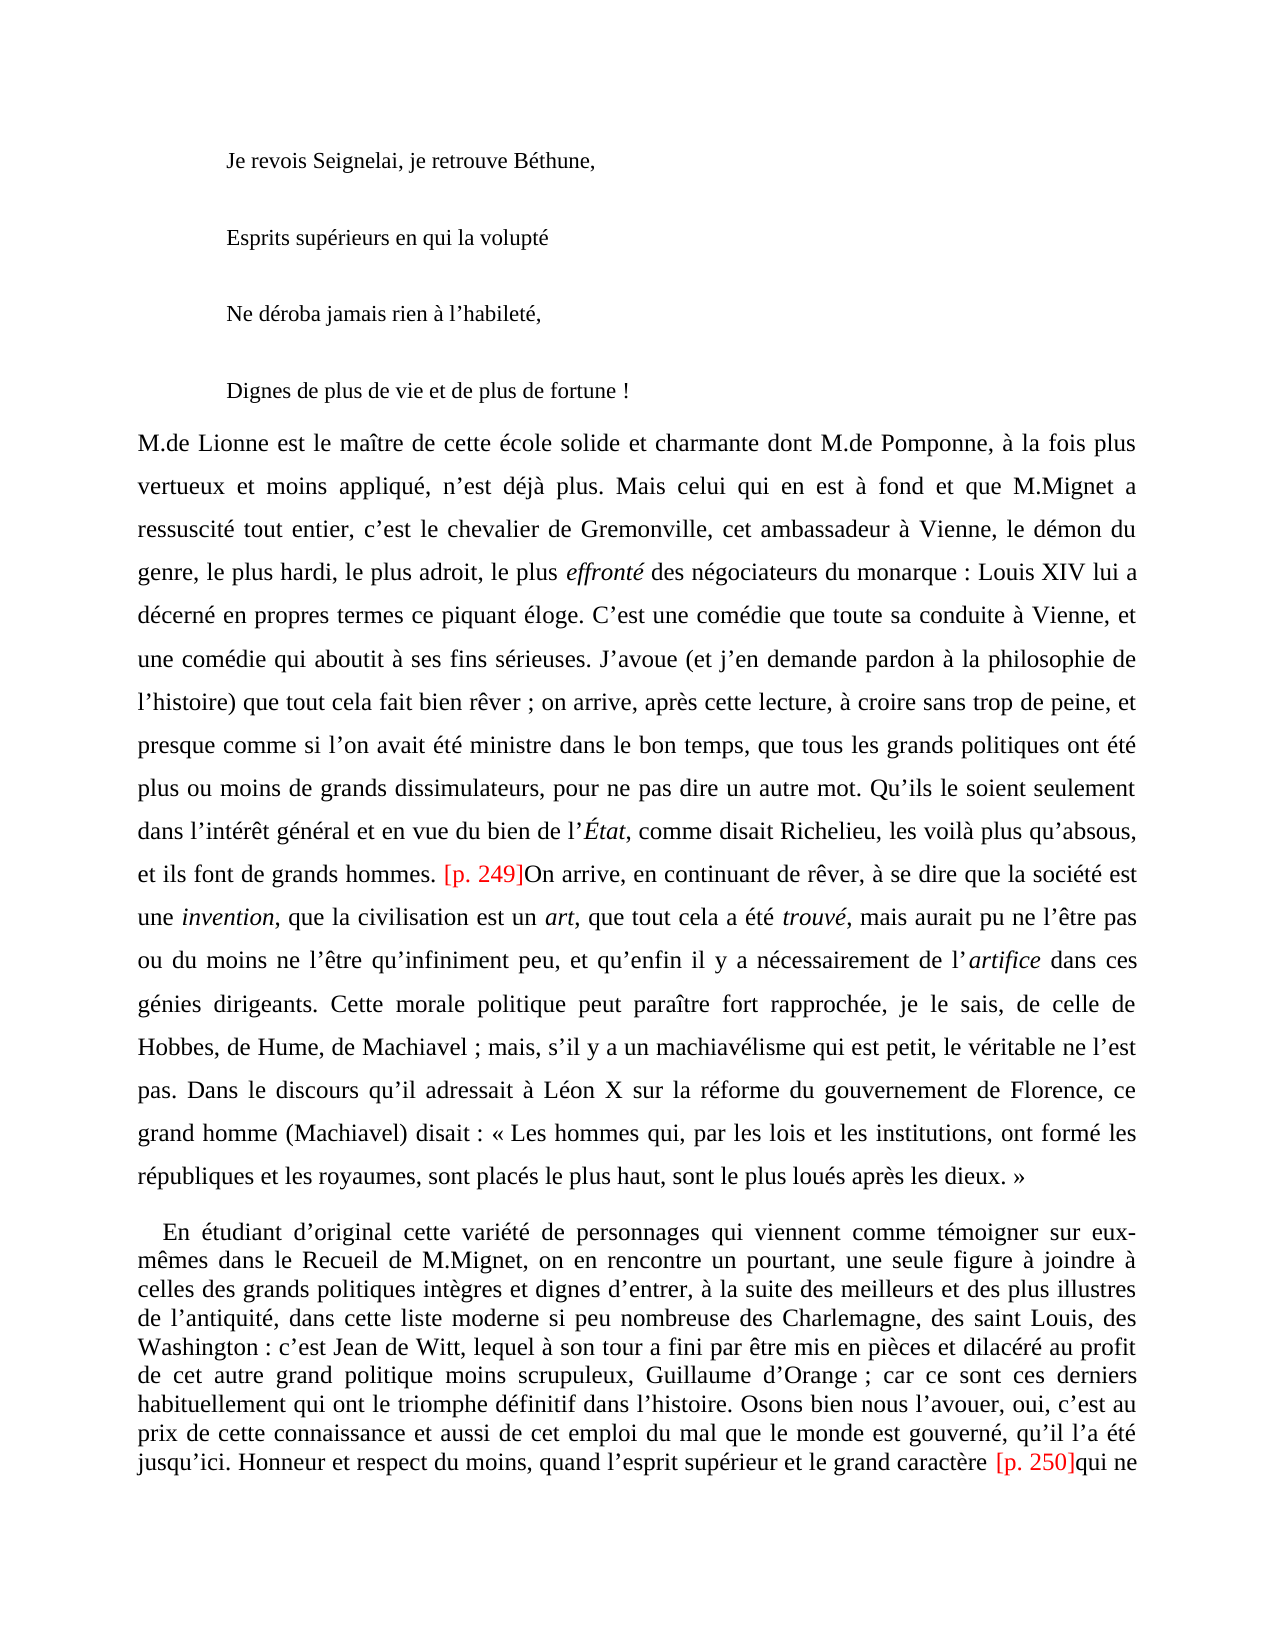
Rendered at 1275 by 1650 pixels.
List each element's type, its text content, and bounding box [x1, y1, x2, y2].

text En étudiant d’original cette variété de personnages qui viennent comme témoigner sur eux-mêmes dans le Recueil de M.Mignet, on en rencontre un pourtant, une seule figure à joindre à celles des grands politiques intègres et dignes d’entrer, à la suite des meilleurs et des plus illustres de l’antiquité, dans cette liste moderne si peu nombreuse des Charlemagne, des saint Louis, des Washington : c’est Jean de Witt, lequel à son tour a fini par être mis en pièces et dilacéré au profit de cet autre grand politique moins scrupuleux, Guillaume d’Orange ; car ce sont ces derniers habituellement qui ont le triomphe définitif dans l’histoire. Osons bien nous l’avouer, oui, c’est au prix de cette connaissance et aussi de cet emploi du mal que le monde est gouverné, qu’il l’a été jusqu’ici. Honneur et respect du moins, quand l’esprit supérieur et le grand caractère [p. 250]qui ne [137, 1217, 1137, 1476]
text M.de Lionne est le maître de cette école solide et charmante dont M.de Pomponne, à la fois plus vertueux et moins appliqué, n’est déjà plus. Mais celui qui en est à fond et que M.Mignet a ressuscité tout entier, c’est le chevalier de Gremonville, cet ambassadeur à Vienne, le démon du genre, le plus hardi, le plus adroit, le plus effronté des négociateurs du monarque : Louis XIV lui a décerné en propres termes ce piquant éloge. C’est une comédie que toute sa conduite à Vienne, et une comédie qui aboutit à ses fins sérieuses. J’avoue (et j’en demande pardon à la philosophie de l’histoire) que tout cela fait bien rêver ; on arrive, après cette lecture, à croire sans trop de peine, et presque comme si l’on avait été ministre dans le bon temps, que tous les grands politiques ont été plus ou moins de grands dissimulateurs, pour ne pas dire un autre mot. Qu’ils le soient seulement dans l’intérêt général et en vue du bien de l’État, comme disait Richelieu, les voilà plus qu’absous, et ils font de grands hommes. [p. 249]On arrive, en continuant de rêver, à se dire que la société est une invention, que la civilisation est un art, que tout cela a été trouvé, mais aurait pu ne l’être pas ou du moins ne l’être qu’infiniment peu, et qu’enfin il y a nécessairement de l’artifice dans ces génies dirigeants. Cette morale politique peut paraître fort rapprochée, je le sais, de celle de Hobbes, de Hume, de Machiavel ; mais, s’il y a un machiavélisme qui est petit, le véritable ne l’est pas. Dans le discours qu’il adressait à Léon X sur la réforme du gouvernement de Florence, ce grand homme (Machiavel) disait : « Les hommes qui, par les lois et les institutions, ont formé les républiques et les royaumes, sont placés le plus haut, sont le plus loués après les dieux. » [137, 428, 1137, 1190]
text Esprits supérieurs en qui la volupté [226, 224, 1137, 250]
text Ne déroba jamais rien à l’habileté, [226, 300, 1137, 327]
text Dignes de plus de vie et de plus de fortune ! [226, 377, 1137, 403]
text Je revois Seignelai, je retrouve Béthune, [226, 148, 1137, 174]
